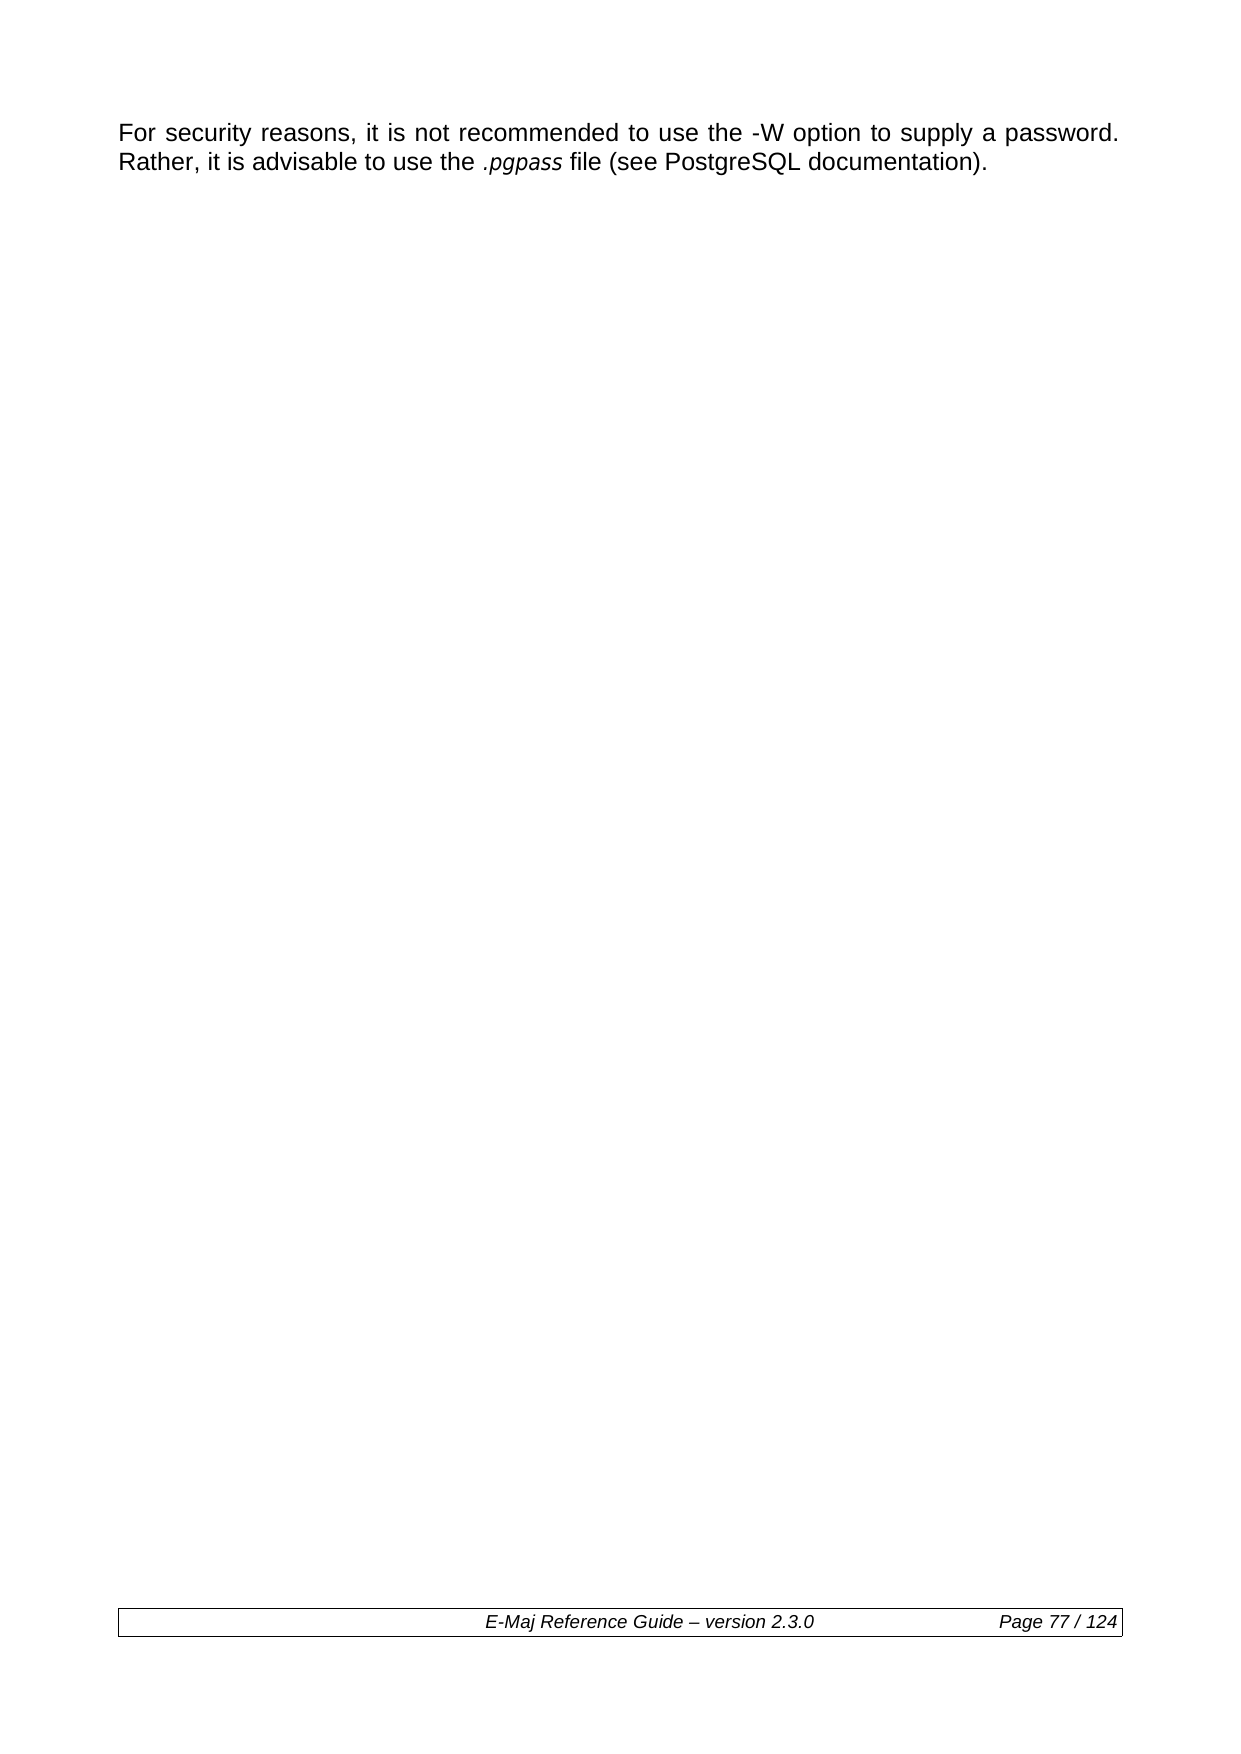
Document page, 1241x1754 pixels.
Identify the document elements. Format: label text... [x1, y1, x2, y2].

text For security reasons, it is not recommended to use the -W option to supply a password. Rather, it is advisable to use the .pgpass file (see PostgreSQL documentation). [118, 118, 1122, 176]
